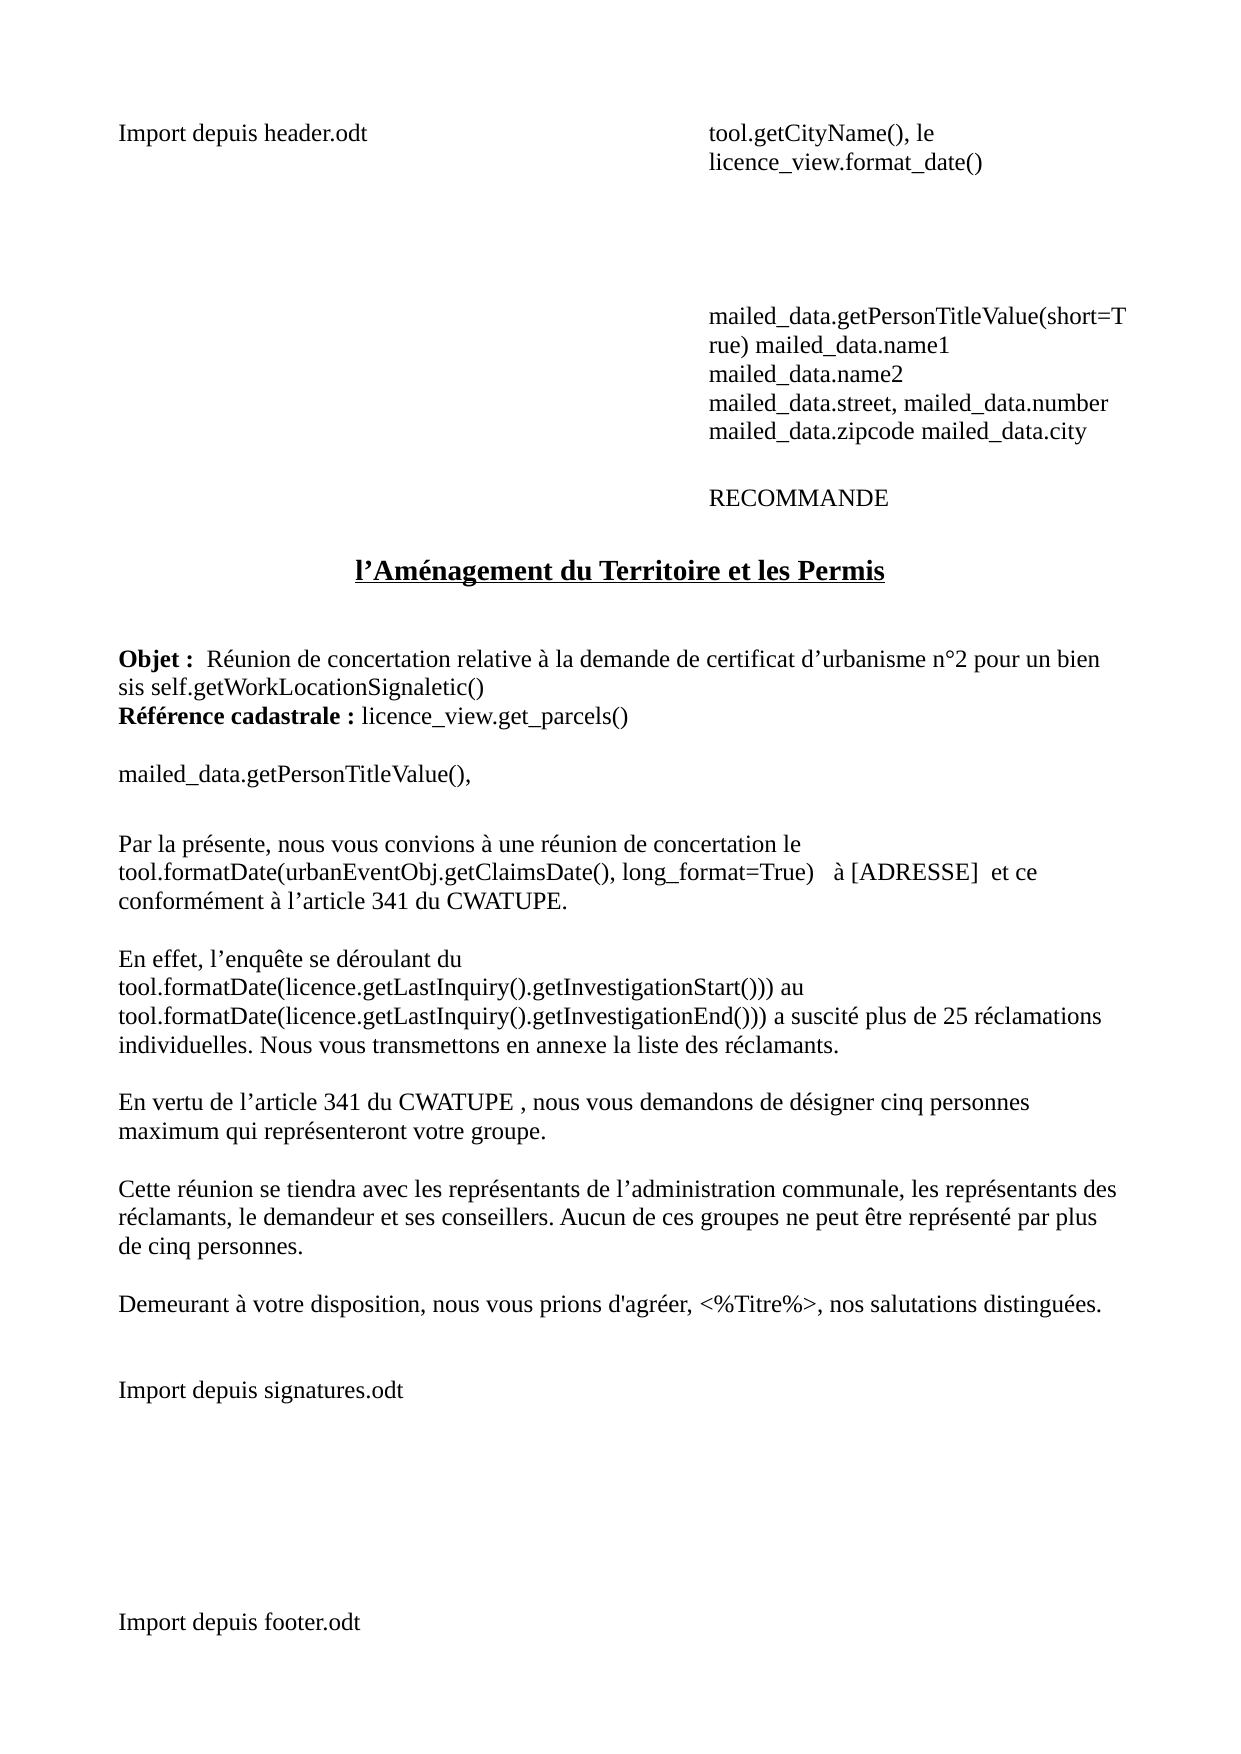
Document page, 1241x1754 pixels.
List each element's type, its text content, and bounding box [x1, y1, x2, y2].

text En vertu de l’article 341 du CWATUPE , nous vous demandons de désigner cinq personnes maximum qui représenteront votre groupe. [118, 1087, 1122, 1145]
text Import depuis signatures.odt [118, 1375, 1122, 1404]
text Objet : Réunion de concertation relative à la demande de certificat d’urbanisme n°2 pour un bien sis self.getWorkLocationSignaletic() [118, 644, 1122, 701]
table_header Import depuis header.odt [118, 118, 708, 524]
text En effet, l’enquête se déroulant du tool.formatDate(licence.getLastInquiry().getInvestigationStart())) au tool.formatDate(licence.getLastInquiry().getInvestigationEnd())) a suscité plus de 25 réclamations individuelles. Nous vous transmettons en annexe la liste des réclamants. [118, 944, 1122, 1059]
text Cette réunion se tiendra avec les représentants de l’administration communale, les représentants des réclamants, le demandeur et ses conseillers. Aucun de ces groupes ne peut être représenté par plus de cinq personnes. [118, 1174, 1122, 1260]
text Demeurant à votre disposition, nous vous prions d'agréer, <%Titre%>, nos salutations distinguées. [118, 1289, 1122, 1317]
text Référence cadastrale : licence_view.get_parcels() [118, 701, 1122, 730]
text Par la présente, nous vous convions à une réunion de concertation le tool.formatDate(urbanEventObj.getClaimsDate(), long_format=True) à [ADRESSE] et ce conformément à l’article 341 du CWATUPE. [118, 829, 1122, 915]
table_header tool.getCityName(), le licence_view.format_date() mailed_data.getPersonTitleValue(short=True) mailed_data.name1 mailed_data.name2 mailed_data.street, mailed_data.number mailed_data.zipcode mailed_data.city RECOMMANDE [709, 118, 1128, 524]
text mailed_data.getPersonTitleValue(), [118, 759, 1122, 787]
title l’Aménagement du Territoire et les Permis [118, 553, 1122, 586]
